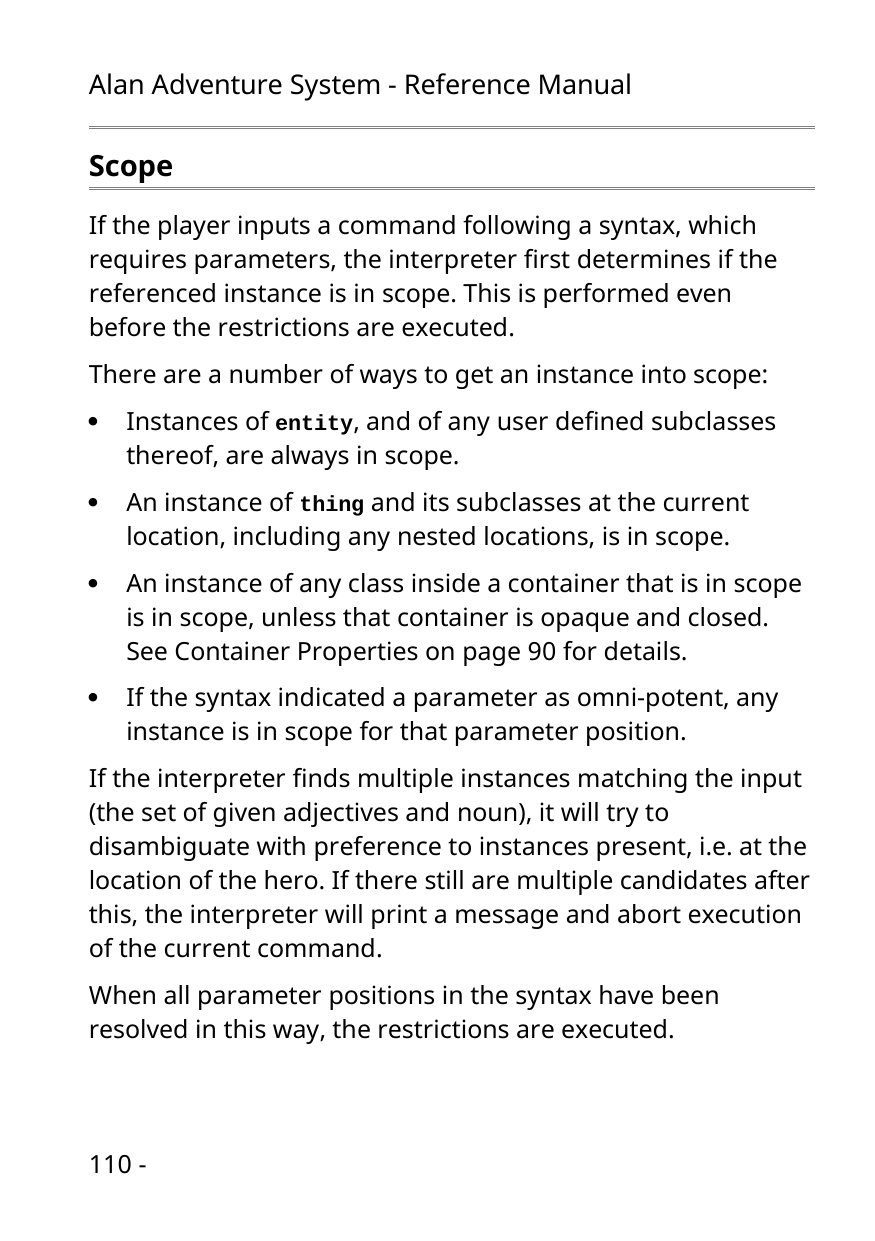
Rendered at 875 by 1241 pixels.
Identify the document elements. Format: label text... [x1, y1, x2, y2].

list An instance of thing and its subclasses at the current location, including any nested locations, is in scope. [88, 485, 815, 553]
text When all parameter positions in the syntax have been resolved in this way, the restrictions are executed. [88, 978, 815, 1046]
list An instance of any class inside a container that is in scope is in scope, unless that container is opaque and closed. See Container Properties on page 70 for details. [88, 566, 815, 667]
list Instances of entity, and of any user defined subclasses thereof, are always in scope. [88, 404, 815, 472]
text There are a number of ways to get an instance into scope: [88, 357, 815, 391]
subtitle Scope [88, 146, 815, 189]
text If the interpreter finds multiple instances matching the input (the set of given adjectives and noun), it will try to disambiguate with preference to instances present, i.e. at the location of the hero. If there still are multiple candidates after this, the interpreter will print a message and abort execution of the current command. [88, 761, 815, 965]
text If the player inputs a command following a syntax, which requires parameters, the interpreter first determines if the referenced instance is in scope. This is performed even before the restrictions are executed. [88, 208, 815, 344]
list If the syntax indicated a parameter as omni-potent, any instance is in scope for that parameter position. [88, 680, 815, 748]
